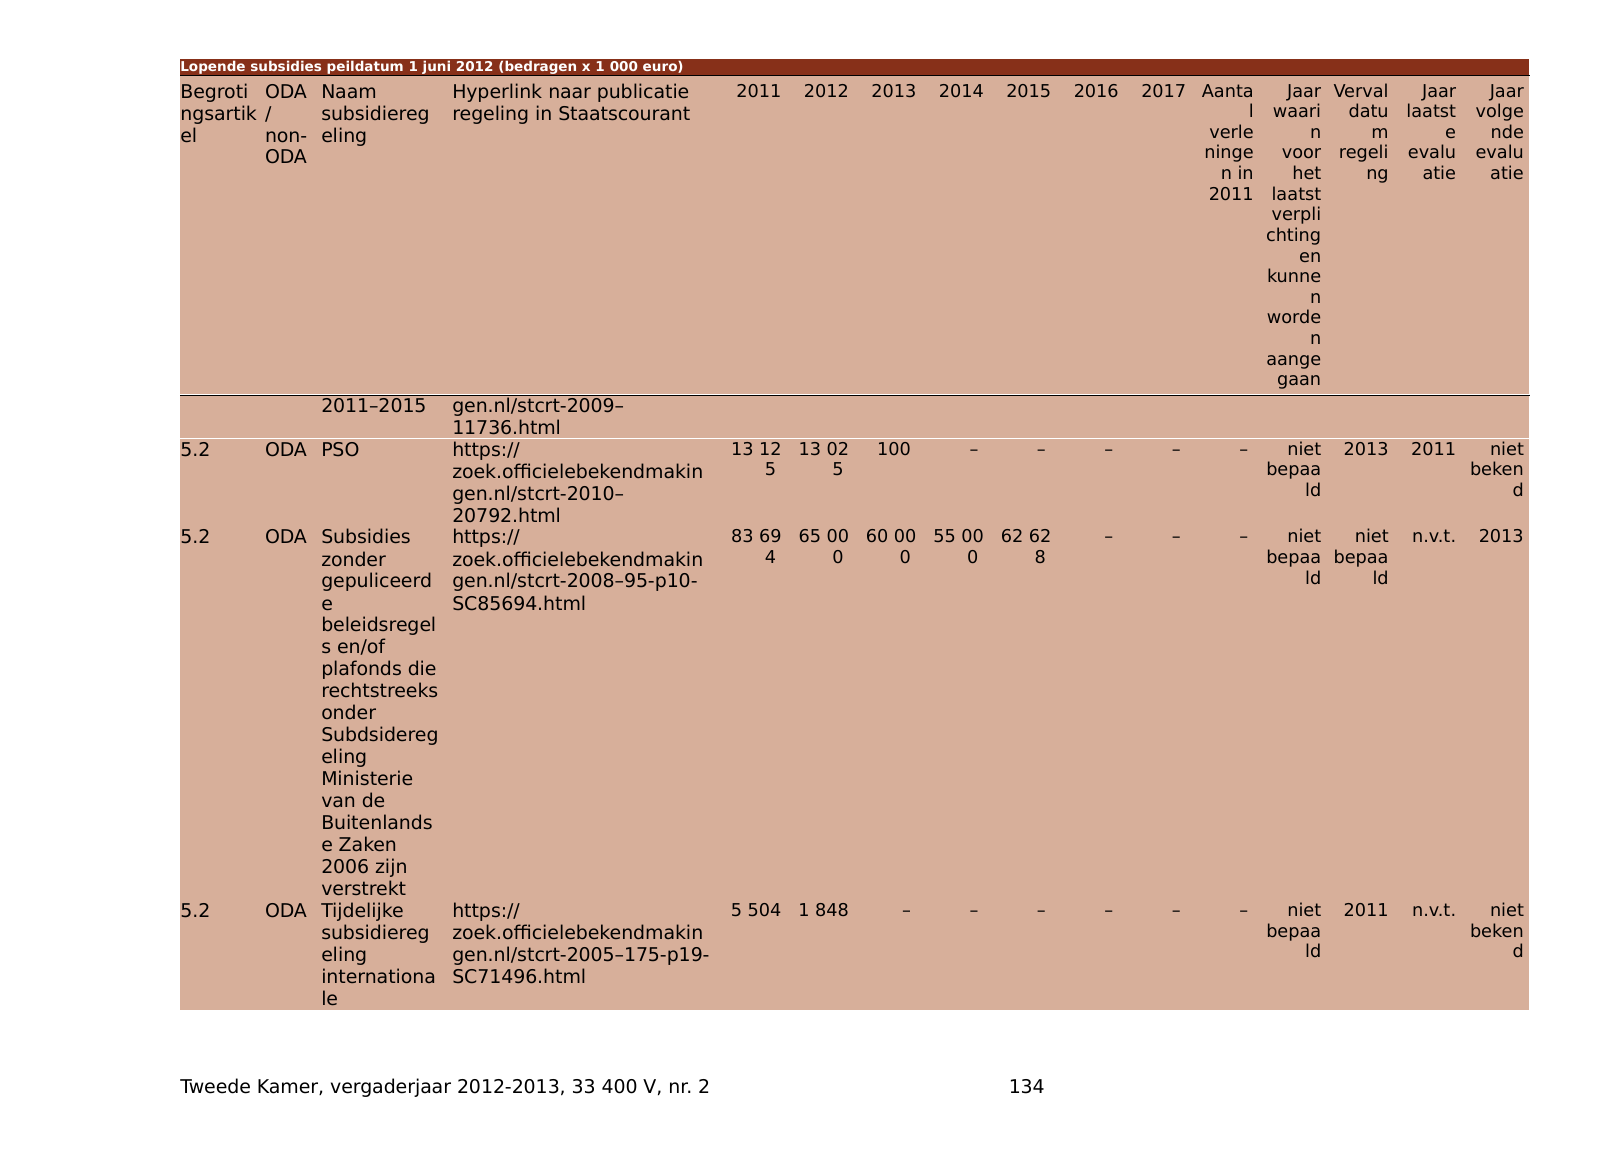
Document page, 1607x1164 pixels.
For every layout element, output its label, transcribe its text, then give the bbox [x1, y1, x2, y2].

table_cell 2011–2015 [315, 396, 446, 438]
table_cell – [990, 439, 1057, 526]
table_cell Hyperlink naar publicatie regeling in Staatscourant [446, 76, 720, 394]
table_cell [1259, 396, 1327, 438]
table_cell – [1057, 900, 1124, 1010]
table_cell [720, 396, 787, 438]
table_cell 83 694 [720, 526, 787, 900]
table_cell [1057, 396, 1124, 438]
table_header Lopende subsidies peildatum 1 juni 2012 (bedragen x 1 000 euro) [180, 59, 1529, 75]
table_cell Begrotingsartikel [180, 76, 259, 394]
table_cell n.v.t. [1394, 900, 1462, 1010]
table_cell – [1057, 439, 1124, 526]
table_cell – [1057, 526, 1124, 900]
table_cell 55 000 [922, 526, 989, 900]
table_cell Verval datum regeling [1327, 76, 1394, 394]
table_cell Tijdelijke subsidieregeling internationale [315, 900, 446, 1010]
table_cell https://zoek.officielebekendmakingen.nl/stcrt-2010–20792.html [446, 439, 720, 526]
table_cell [1327, 396, 1394, 438]
table_cell [787, 396, 855, 438]
table_cell 2017 [1125, 76, 1192, 394]
table_cell 2013 [1462, 526, 1529, 900]
table_cell – [1192, 439, 1259, 526]
table_cell Subsidies zonder gepuliceerde beleidsregels en/of plafonds die rechtstreeks onder Subdsideregeling Ministerie van de Buitenlandse Zaken 2006 zijn verstrekt [315, 526, 446, 900]
table_cell ODA [259, 439, 315, 526]
table_cell – [922, 439, 989, 526]
table_cell – [1125, 439, 1192, 526]
table_cell 2013 [1327, 439, 1394, 526]
table_cell 5.2 [180, 439, 259, 526]
table_cell [1394, 396, 1462, 438]
table_cell Jaar waarin voor het laatst verplichtingen kunnen worden aangegaan [1259, 76, 1327, 394]
table_cell ODA/ non- ODA [259, 76, 315, 394]
table_cell 2016 [1057, 76, 1124, 394]
table_cell niet bekend [1462, 900, 1529, 1010]
table_cell – [855, 900, 922, 1010]
table_cell 1 848 [787, 900, 855, 1010]
table_cell 5.2 [180, 526, 259, 900]
table_cell – [1192, 526, 1259, 900]
table_cell – [990, 900, 1057, 1010]
table_cell – [1125, 900, 1192, 1010]
table_cell 2011 [720, 76, 787, 394]
table_cell niet bepaald [1259, 526, 1327, 900]
table_cell 2014 [922, 76, 989, 394]
table_cell 65 000 [787, 526, 855, 900]
table_cell [1125, 396, 1192, 438]
table_cell [1462, 396, 1529, 438]
table_cell niet bepaald [1259, 439, 1327, 526]
table_cell [1192, 396, 1259, 438]
table_cell 13 125 [720, 439, 787, 526]
table_cell – [1125, 526, 1192, 900]
table_cell 60 000 [855, 526, 922, 900]
table_cell ODA [259, 900, 315, 1010]
table_cell https://zoek.officielebekendmakingen.nl/stcrt-2005–175-p19-SC71496.html [446, 900, 720, 1010]
table_cell 2013 [855, 76, 922, 394]
table_cell 2011 [1327, 900, 1394, 1010]
table_cell 13 025 [787, 439, 855, 526]
table_cell https://zoek.officielebekendmakingen.nl/stcrt-2008–95-p10-SC85694.html [446, 526, 720, 900]
table_cell 2015 [990, 76, 1057, 394]
table_cell – [922, 900, 989, 1010]
table_cell [180, 396, 259, 438]
table_cell 5 504 [720, 900, 787, 1010]
table_cell ODA [259, 526, 315, 900]
table_cell niet bekend [1462, 439, 1529, 526]
table_cell Naam subsidieregeling [315, 76, 446, 394]
table_cell gen.nl/stcrt-2009–11736.html [446, 396, 720, 438]
table_cell [855, 396, 922, 438]
table_cell Jaar volgende evaluatie [1462, 76, 1529, 394]
table_cell 100 [855, 439, 922, 526]
table_cell n.v.t. [1394, 526, 1462, 900]
table_cell [922, 396, 989, 438]
table_cell niet bepaald [1259, 900, 1327, 1010]
table_cell niet bepaald [1327, 526, 1394, 900]
table_cell [990, 396, 1057, 438]
table_cell PSO [315, 439, 446, 526]
table_cell – [1192, 900, 1259, 1010]
table_cell 62 628 [990, 526, 1057, 900]
table_cell Aantal verleningen in 2011 [1192, 76, 1259, 394]
table_cell 5.2 [180, 900, 259, 1010]
table_cell Jaar laatste evaluatie [1394, 76, 1462, 394]
table_cell [259, 396, 315, 438]
table_cell 2011 [1394, 439, 1462, 526]
table_cell 2012 [787, 76, 855, 394]
